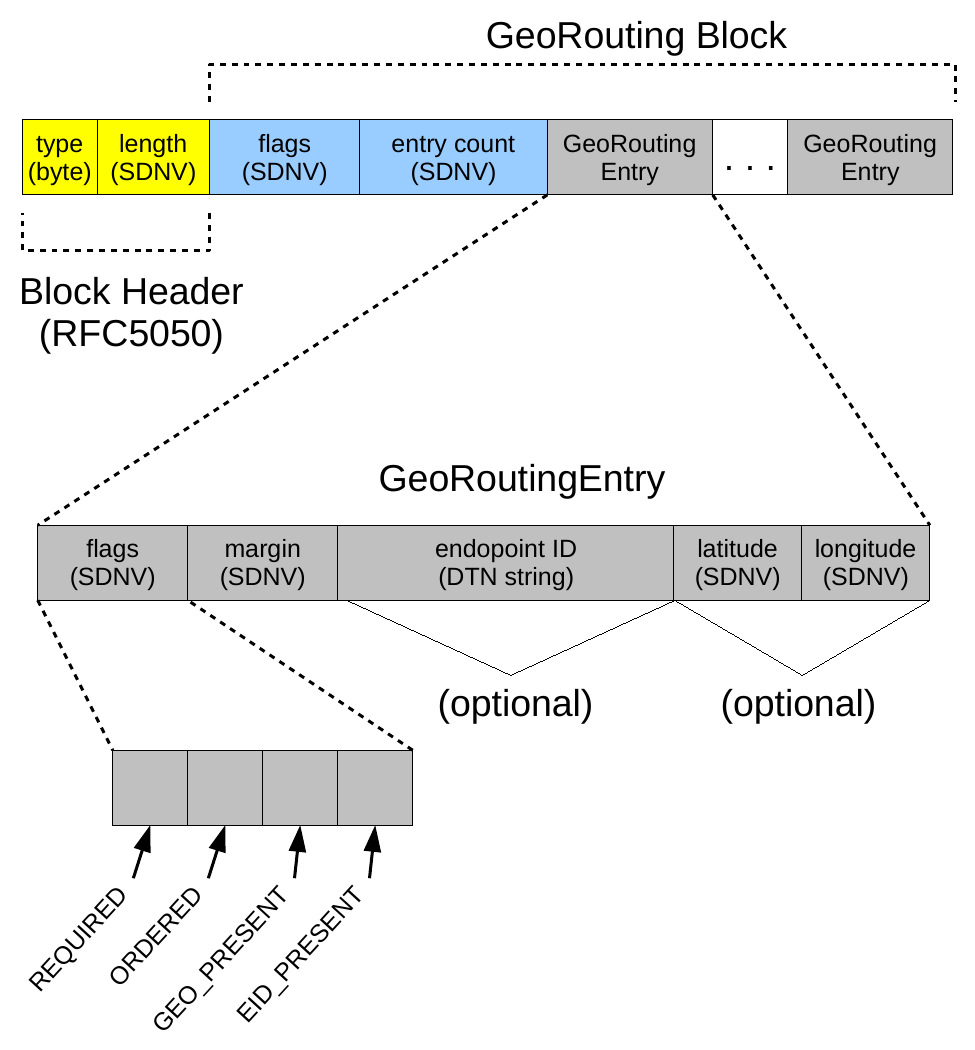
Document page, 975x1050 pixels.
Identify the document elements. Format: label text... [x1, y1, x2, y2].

text_box GeoRouting Entry [547, 119, 712, 195]
text_box (optional) [667, 675, 930, 733]
text_box type (byte) [22, 119, 98, 195]
text_box ORDERED [80, 862, 226, 1015]
text_box GeoRouting Block [392, 7, 881, 65]
text_box entry count (SDNV) [359, 119, 547, 195]
text_box Block Header (RFC5050) [0, 262, 263, 362]
text_box [112, 750, 413, 826]
text_box margin (SDNV) [187, 525, 337, 601]
text_box endopoint ID (DTN string) [337, 525, 673, 601]
text_box latitude (SDNV) [673, 525, 801, 601]
text_box . . . [712, 119, 787, 195]
text_box GEO_PRESENT [106, 862, 312, 1050]
text_box GeoRouting Entry [787, 119, 953, 195]
text_box length (SDNV) [98, 119, 210, 195]
text_box GeoRoutingEntry [278, 450, 766, 508]
text_box (optional) [384, 675, 647, 733]
text_box flags (SDNV) [37, 525, 187, 601]
text_box longitude (SDNV) [801, 525, 930, 601]
text_box REQUIRED [0, 862, 151, 1034]
text_box EID_PRESENT [181, 862, 387, 1050]
text_box flags (SDNV) [210, 119, 359, 195]
